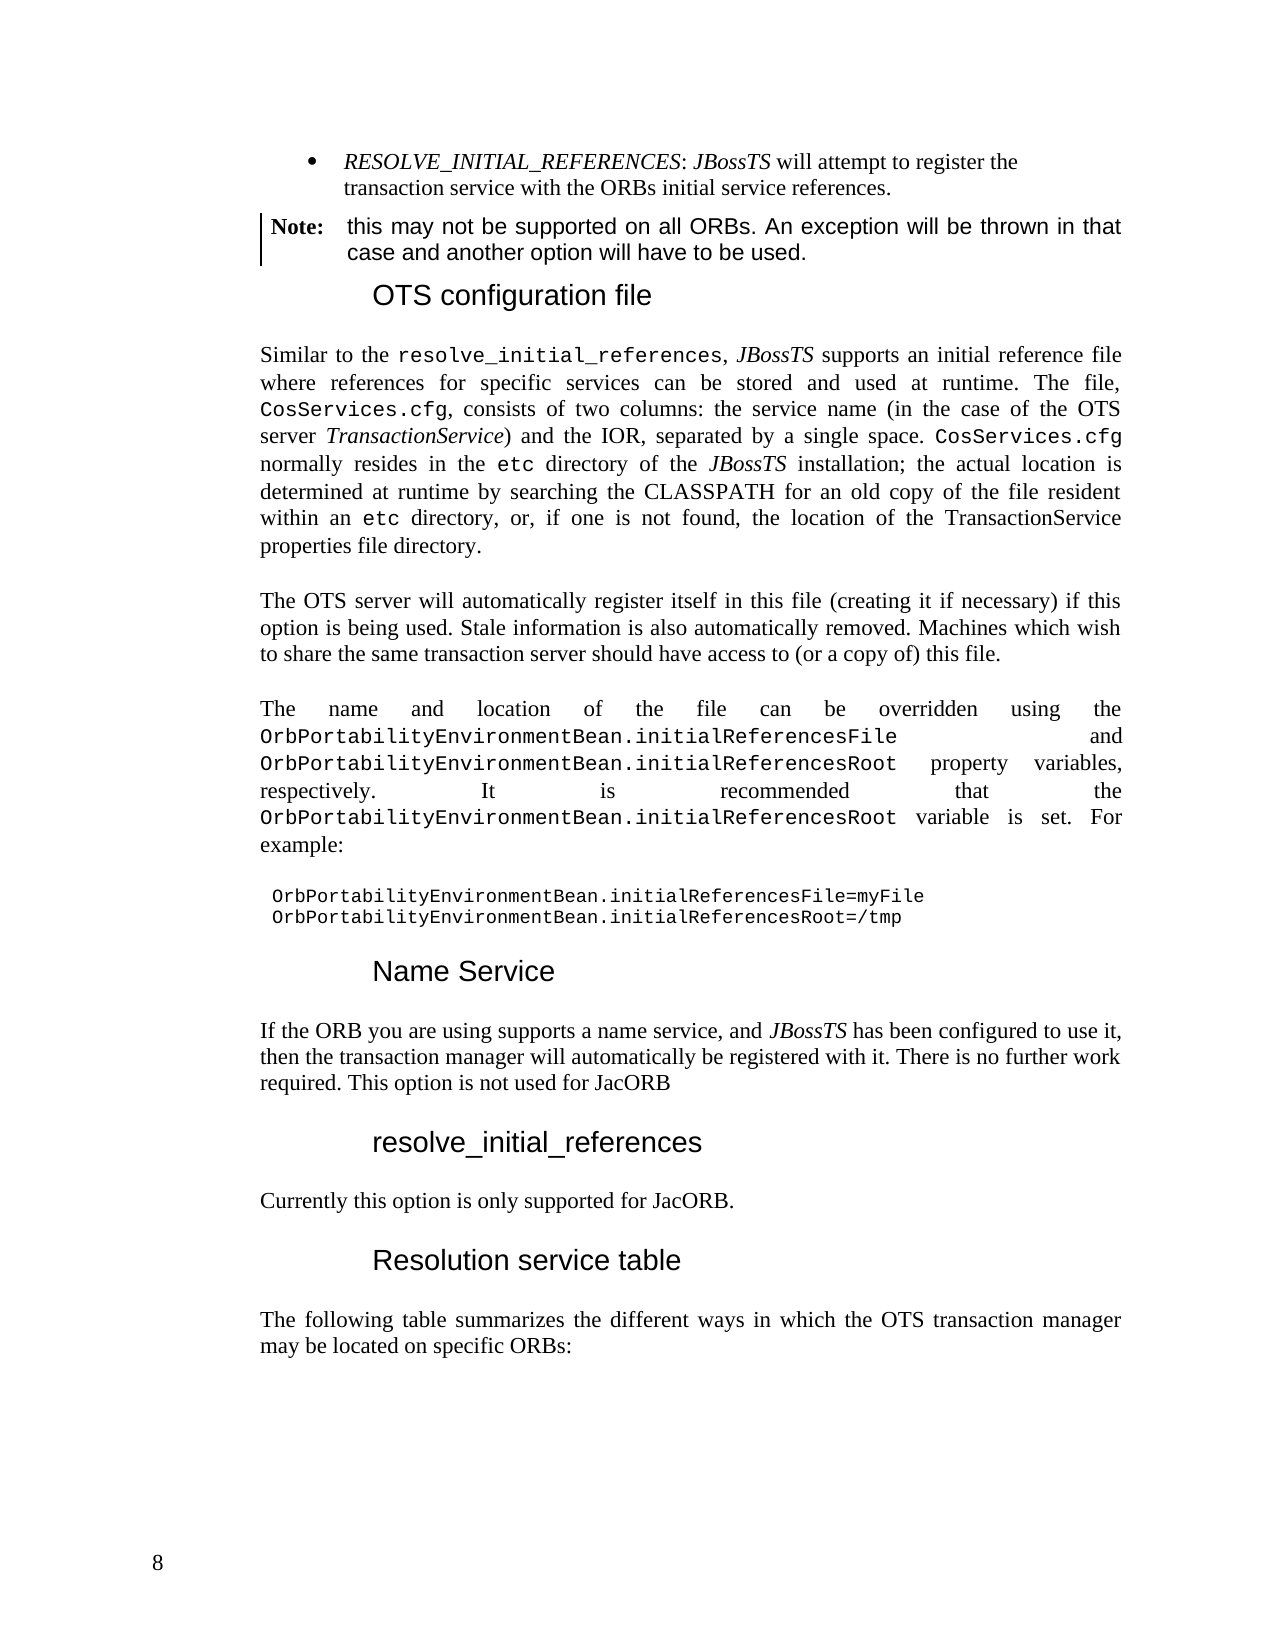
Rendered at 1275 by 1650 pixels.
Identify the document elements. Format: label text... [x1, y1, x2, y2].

text Similar to the resolve_initial_references, JBossTS supports an initial reference file where references for specific services can be stored and used at runtime. The file, CosServices.cfg, consists of two columns: the service name (in the case of the OTS server TransactionService) and the IOR, separated by a single space. CosServices.cfg normally resides in the etc directory of the JBossTS installation; the actual location is determined at runtime by searching the CLASSPATH for an old copy of the file resident within an etc directory, or, if one is not found, the location of the TransactionService properties file directory. [260, 341, 1122, 558]
list RESOLVE_INITIAL_REFERENCES: JBossTS will attempt to register the transaction service with the ORBs initial service references. [308, 148, 1122, 200]
text Currently this option is only supported for JacORB. [260, 1188, 1122, 1214]
list this may not be supported on all ORBs. An exception will be thrown in that case and another option will have to be used. [262, 213, 1122, 266]
text If the ORB you are using supports a name service, and JBossTS has been configured to use it, then the transaction manager will automatically be registered with it. There is no further work required. This option is not used for JacORB [260, 1017, 1122, 1096]
text The name and location of the file can be overridden using the OrbPortabilityEnvironmentBean.initialReferencesFile and OrbPortabilityEnvironmentBean.initialReferencesRoot property variables, respectively. It is recommended that the OrbPortabilityEnvironmentBean.initialReferencesRoot variable is set. For example: [260, 695, 1122, 857]
subtitle resolve_initial_references [148, 1125, 1122, 1158]
subtitle OTS configuration file [148, 278, 1122, 312]
subtitle Name Service [148, 954, 1122, 987]
text The following table summarizes the different ways in which the OTS transaction manager may be located on specific ORBs: [260, 1306, 1122, 1358]
subtitle Resolution service table [148, 1243, 1122, 1277]
text The OTS server will automatically register itself in this file (creating it if necessary) if this option is being used. Stale information is also automatically removed. Machines which wish to share the same transaction server should have access to (or a copy of) this file. [260, 587, 1122, 666]
text OrbPortabilityEnvironmentBean.initialReferencesFile=myFile OrbPortabilityEnvironmentBean.initialReferencesRoot=/tmp [272, 886, 1122, 929]
